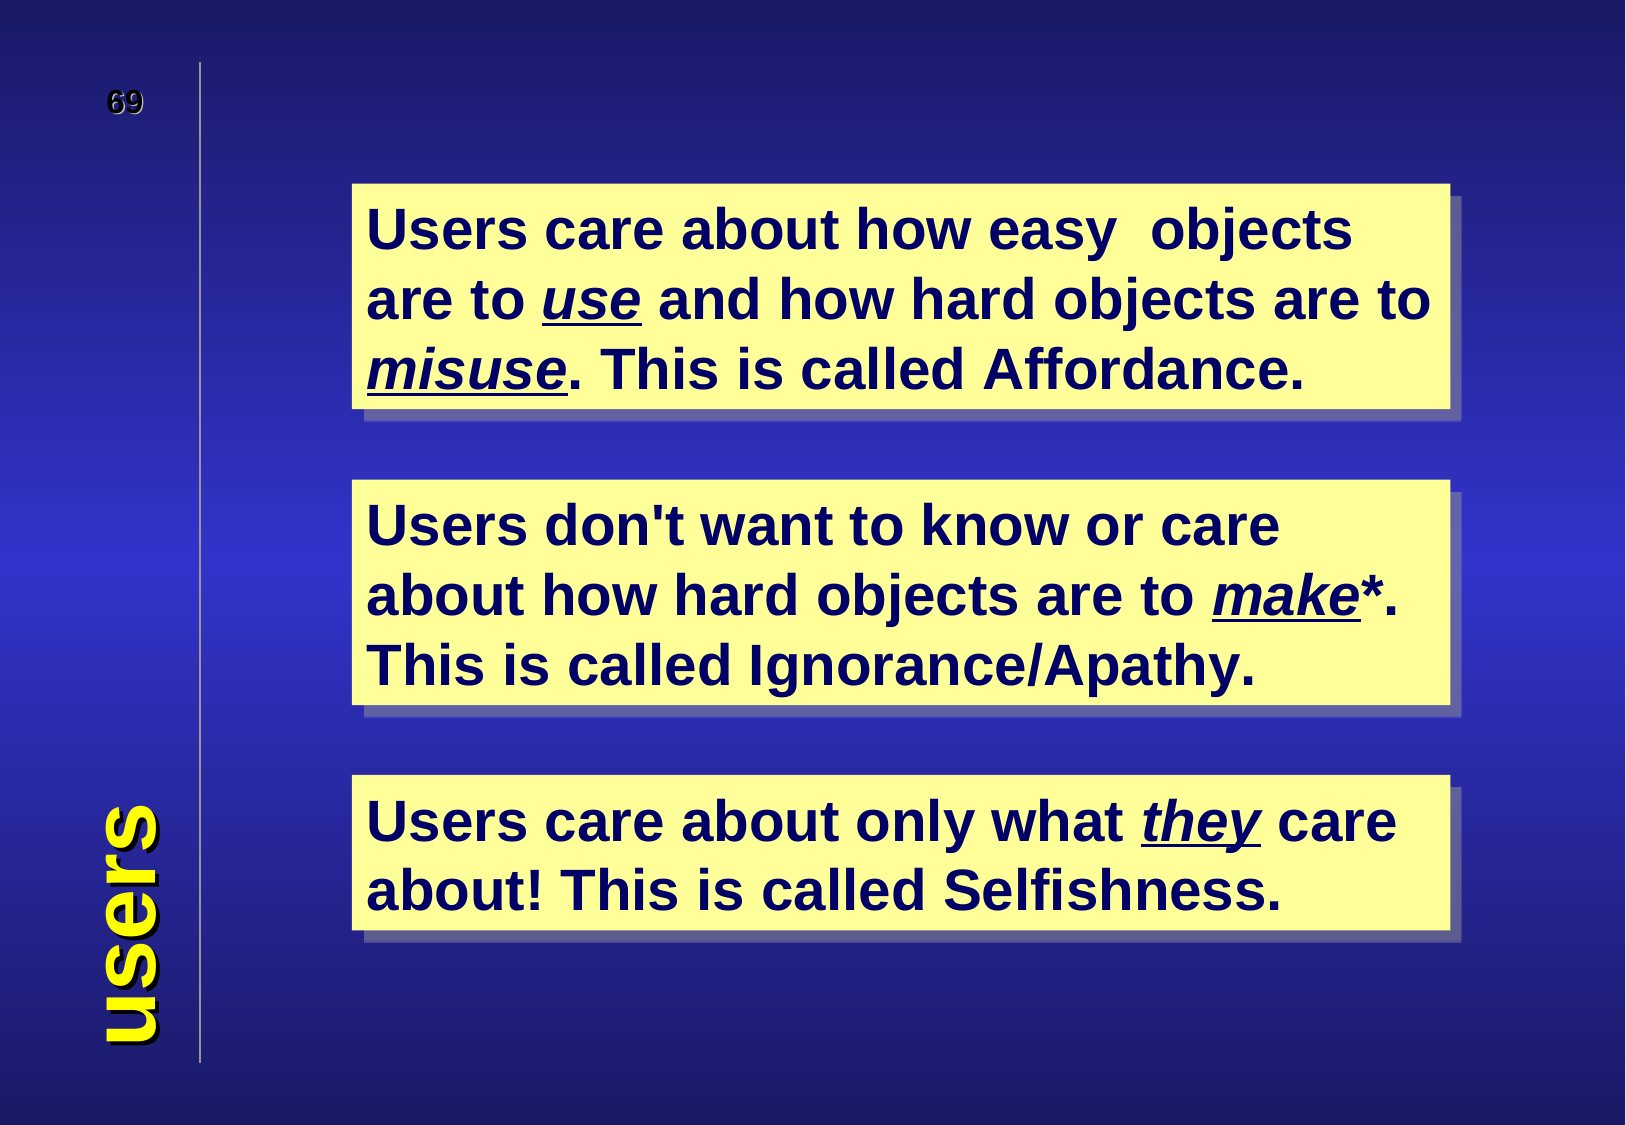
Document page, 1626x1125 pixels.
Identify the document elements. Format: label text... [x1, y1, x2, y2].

text_box Users care about only what they care about! This is called Selfishness. [351, 774, 1451, 931]
text_box Users care about how easy objects are to use and how hard objects are to misuse. This is called Affordance. [351, 183, 1451, 410]
title users [50, 187, 188, 1063]
text_box Users don't want to know or care about how hard objects are to make*. This is called Ignorance/Apathy. [351, 479, 1451, 706]
list [212, 62, 1593, 1063]
